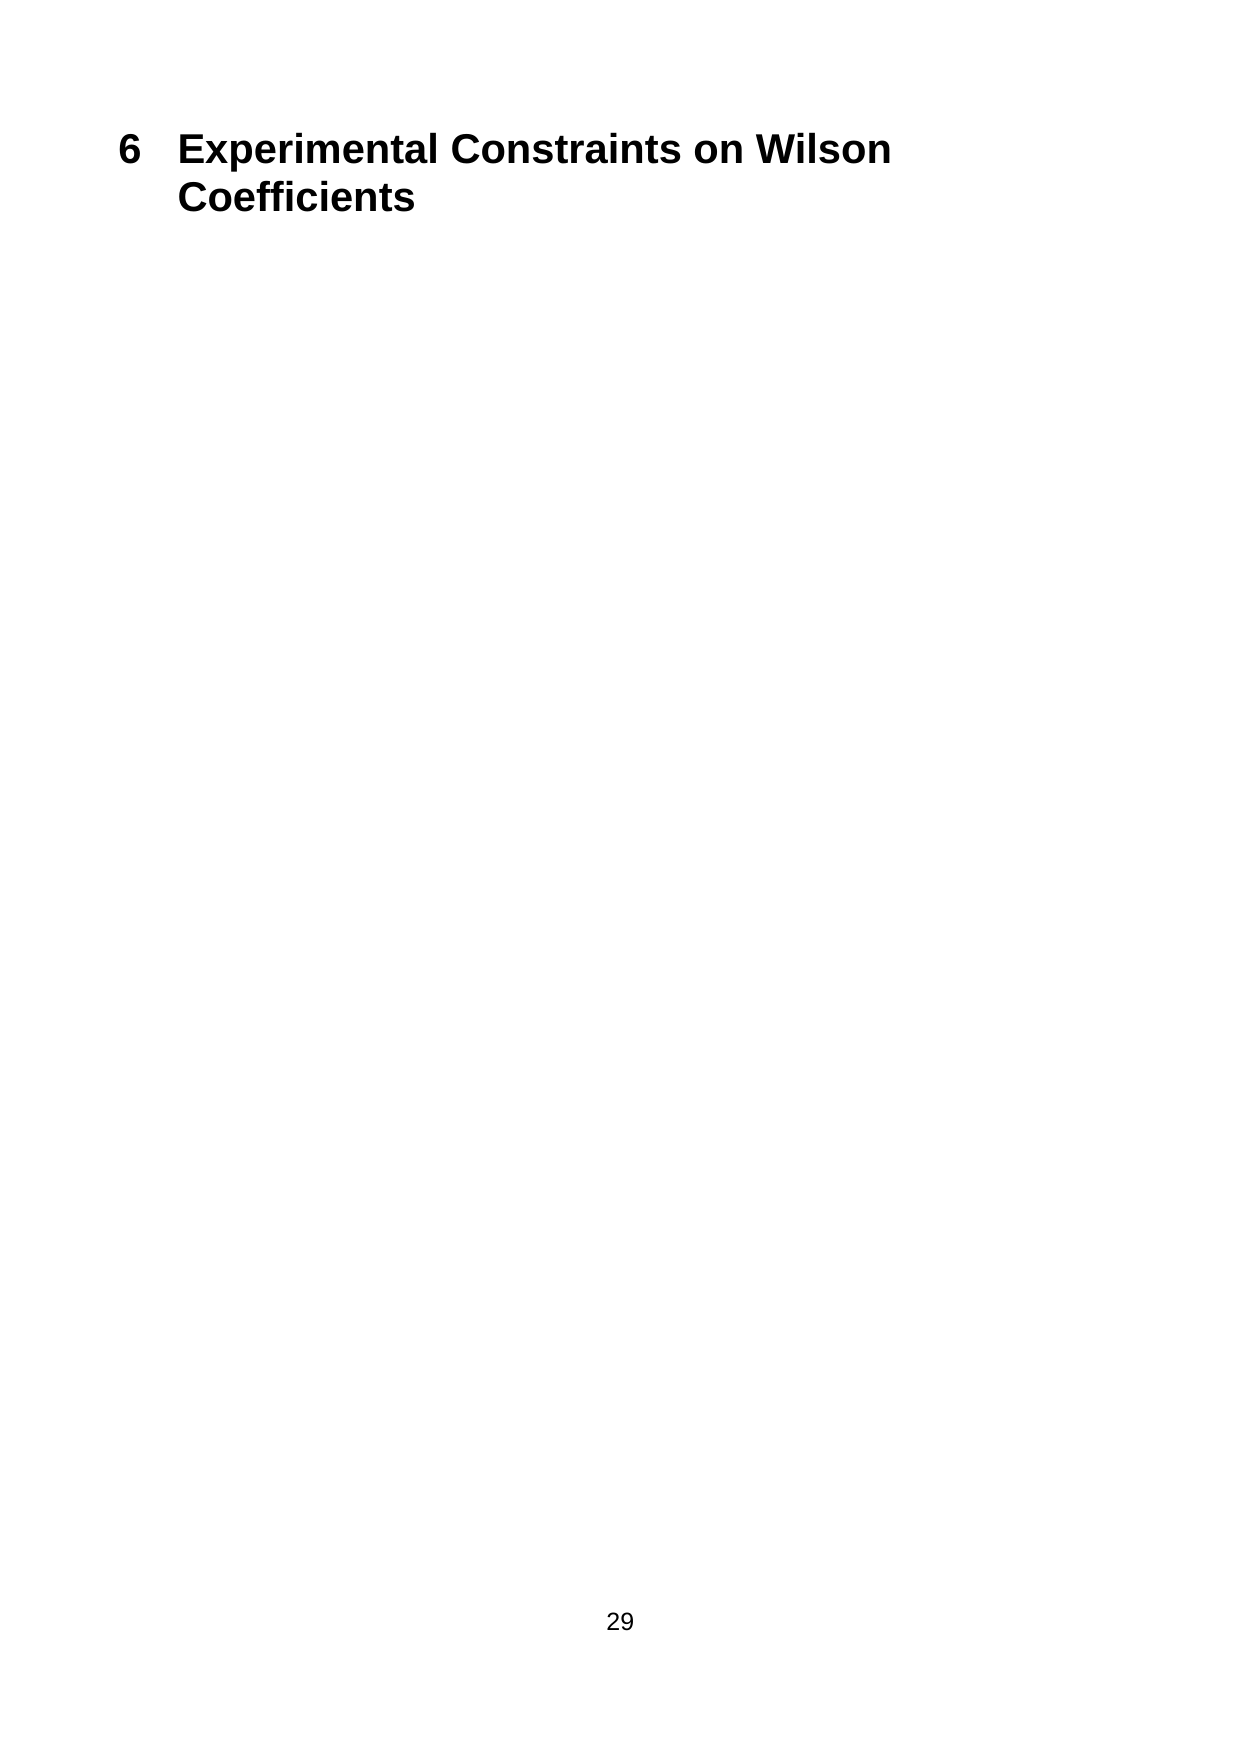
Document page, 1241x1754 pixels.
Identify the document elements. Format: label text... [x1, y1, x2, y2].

subtitle Experimental Constraints on Wilson Coefficients [118, 124, 1122, 220]
